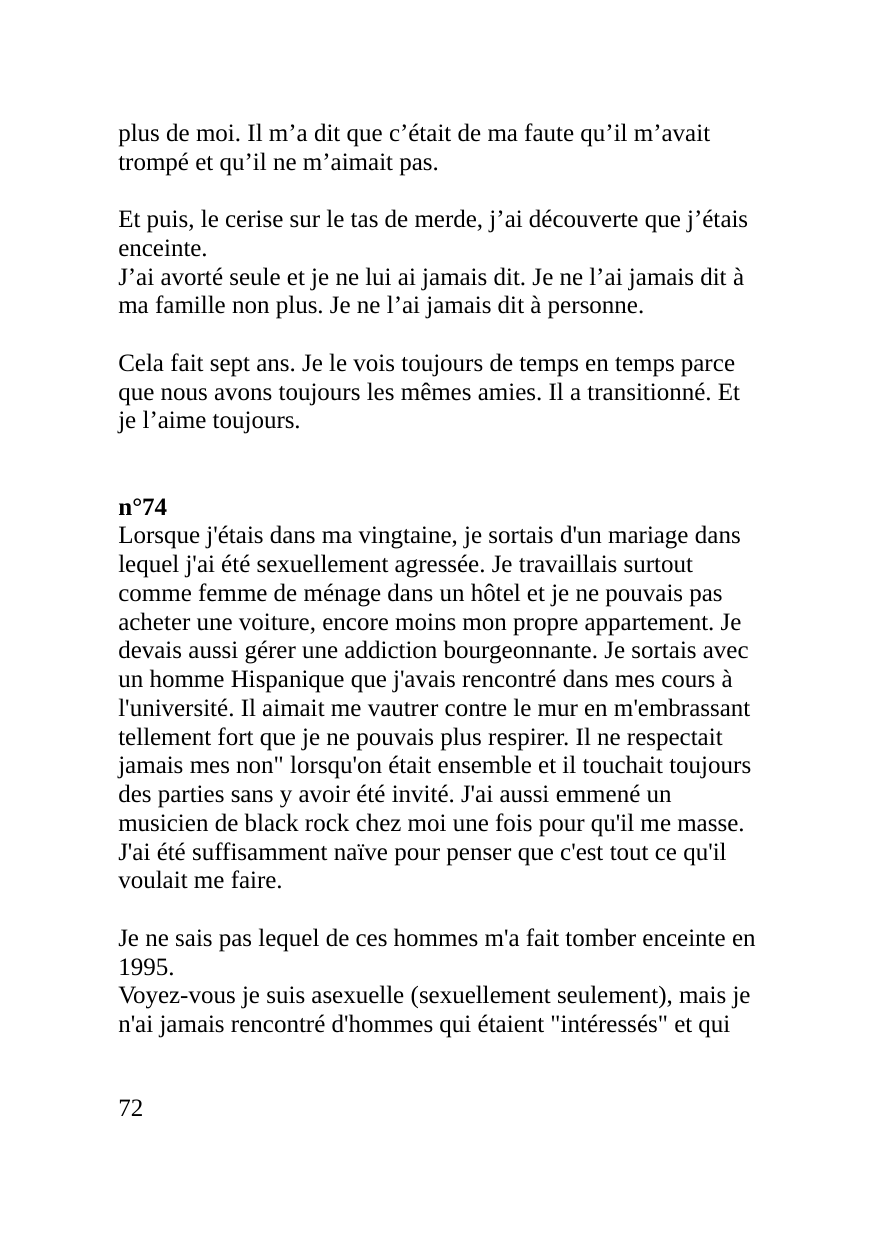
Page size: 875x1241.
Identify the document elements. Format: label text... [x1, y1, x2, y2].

text Lorsque j'étais dans ma vingtaine, je sortais d'un mariage dans lequel j'ai été sexuellement agressée. Je travaillais surtout comme femme de ménage dans un hôtel et je ne pouvais pas acheter une voiture, encore moins mon propre appartement. Je devais aussi gérer une addiction bourgeonnante. Je sortais avec un homme Hispanique que j'avais rencontré dans mes cours à l'université. Il aimait me vautrer contre le mur en m'embrassant tellement fort que je ne pouvais plus respirer. Il ne respectait jamais mes non" lorsqu'on était ensemble et il touchait toujours des parties sans y avoir été invité. J'ai aussi emmené un musicien de black rock chez moi une fois pour qu'il me masse. J'ai été suffisamment naïve pour penser que c'est tout ce qu'il voulait me faire. [118, 521, 756, 894]
text Je ne sais pas lequel de ces hommes m'a fait tomber enceinte en 1995. [118, 923, 756, 981]
text plus de moi. Il m’a dit que c’était de ma faute qu’il m’avait trompé et qu’il ne m’aimait pas. [118, 118, 756, 176]
text J’ai avorté seule et je ne lui ai jamais dit. Je ne l’ai jamais dit à ma famille non plus. Je ne l’ai jamais dit à personne. [118, 262, 756, 319]
text Cela fait sept ans. Je le vois toujours de temps en temps parce que nous avons toujours les mêmes amies. Il a transitionné. Et je l’aime toujours. [118, 348, 756, 434]
text Et puis, le cerise sur le tas de merde, j’ai découverte que j’étais enceinte. [118, 204, 756, 262]
text Voyez-vous je suis asexuelle (sexuellement seulement), mais je n'ai jamais rencontré d'hommes qui étaient "intéressés" et qui [118, 981, 756, 1038]
text n°74 [118, 492, 756, 521]
